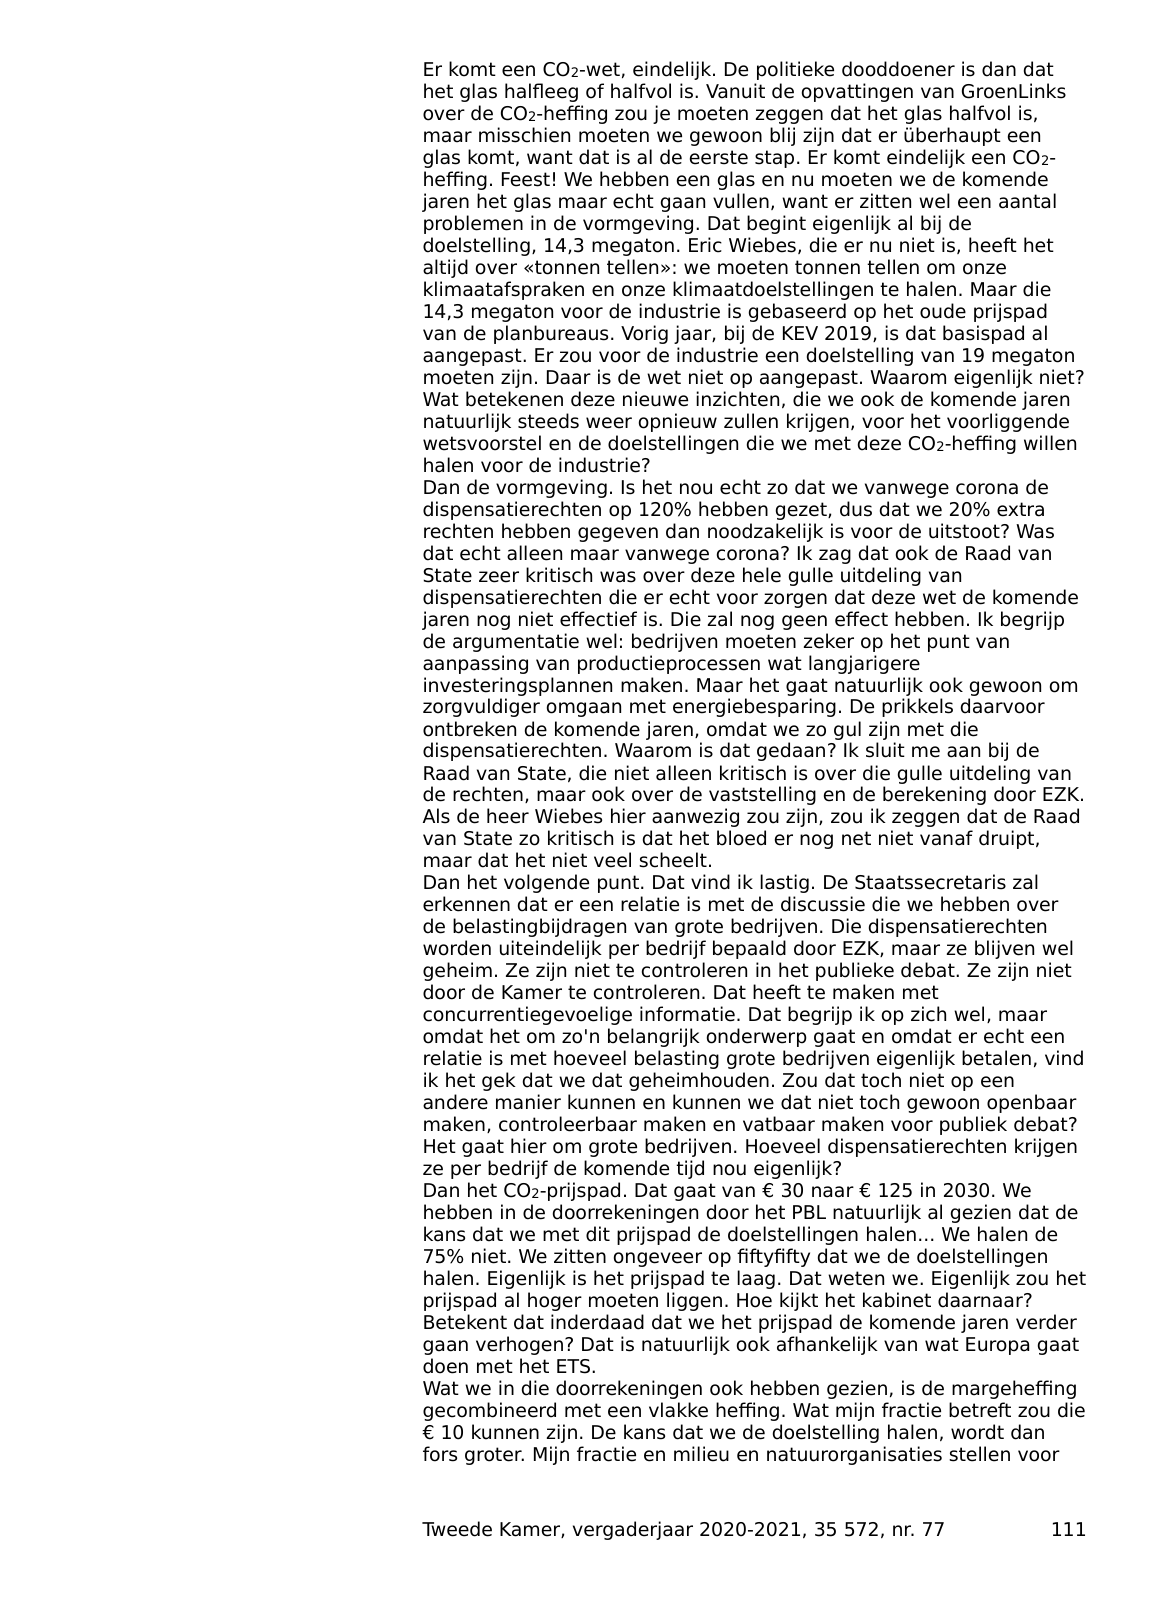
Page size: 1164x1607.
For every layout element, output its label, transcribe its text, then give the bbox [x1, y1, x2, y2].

text Wat we in die doorrekeningen ook hebben gezien, is de margeheffing gecombineerd met een vlakke heffing. Wat mijn fractie betreft zou die € 10 kunnen zijn. De kans dat we de doelstelling halen, wordt dan fors groter. Mijn fractie en milieu en natuurorganisaties stellen voor [422, 1378, 1087, 1466]
text Dan de vormgeving. Is het nou echt zo dat we vanwege corona de dispensatierechten op 120% hebben gezet, dus dat we 20% extra rechten hebben gegeven dan noodzakelijk is voor de uitstoot? Was dat echt alleen maar vanwege corona? Ik zag dat ook de Raad van State zeer kritisch was over deze hele gulle uitdeling van dispensatierechten die er echt voor zorgen dat deze wet de komende jaren nog niet effectief is. Die zal nog geen effect hebben. Ik begrijp de argumentatie wel: bedrijven moeten zeker op het punt van aanpassing van productieprocessen wat langjarigere investeringsplannen maken. Maar het gaat natuurlijk ook gewoon om zorgvuldiger omgaan met energiebesparing. De prikkels daarvoor ontbreken de komende jaren, omdat we zo gul zijn met die dispensatierechten. Waarom is dat gedaan? Ik sluit me aan bij de Raad van State, die niet alleen kritisch is over die gulle uitdeling van de rechten, maar ook over de vaststelling en de berekening door EZK. Als de heer Wiebes hier aanwezig zou zijn, zou ik zeggen dat de Raad van State zo kritisch is dat het bloed er nog net niet vanaf druipt, maar dat het niet veel scheelt. [422, 477, 1087, 872]
text Er komt een CO2-wet, eindelijk. De politieke dooddoener is dan dat het glas halfleeg of halfvol is. Vanuit de opvattingen van GroenLinks over de CO2-heffing zou je moeten zeggen dat het glas halfvol is, maar misschien moeten we gewoon blij zijn dat er überhaupt een glas komt, want dat is al de eerste stap. Er komt eindelijk een CO2-heffing. Feest! We hebben een glas en nu moeten we de komende jaren het glas maar echt gaan vullen, want er zitten wel een aantal problemen in de vormgeving. Dat begint eigenlijk al bij de doelstelling, 14,3 megaton. Eric Wiebes, die er nu niet is, heeft het altijd over «tonnen tellen»: we moeten tonnen tellen om onze klimaatafspraken en onze klimaatdoelstellingen te halen. Maar die 14,3 megaton voor de industrie is gebaseerd op het oude prijspad van de planbureaus. Vorig jaar, bij de KEV 2019, is dat basispad al aangepast. Er zou voor de industrie een doelstelling van 19 megaton moeten zijn. Daar is de wet niet op aangepast. Waarom eigenlijk niet? Wat betekenen deze nieuwe inzichten, die we ook de komende jaren natuurlijk steeds weer opnieuw zullen krijgen, voor het voorliggende wetsvoorstel en de doelstellingen die we met deze CO2-heffing willen halen voor de industrie? [422, 59, 1087, 477]
text Dan het volgende punt. Dat vind ik lastig. De Staatssecretaris zal erkennen dat er een relatie is met de discussie die we hebben over de belastingbijdragen van grote bedrijven. Die dispensatierechten worden uiteindelijk per bedrijf bepaald door EZK, maar ze blijven wel geheim. Ze zijn niet te controleren in het publieke debat. Ze zijn niet door de Kamer te controleren. Dat heeft te maken met concurrentiegevoelige informatie. Dat begrijp ik op zich wel, maar omdat het om zo'n belangrijk onderwerp gaat en omdat er echt een relatie is met hoeveel belasting grote bedrijven eigenlijk betalen, vind ik het gek dat we dat geheimhouden. Zou dat toch niet op een andere manier kunnen en kunnen we dat niet toch gewoon openbaar maken, controleerbaar maken en vatbaar maken voor publiek debat? Het gaat hier om grote bedrijven. Hoeveel dispensatierechten krijgen ze per bedrijf de komende tijd nou eigenlijk? [422, 872, 1087, 1180]
text Dan het CO2-prijspad. Dat gaat van € 30 naar € 125 in 2030. We hebben in de doorrekeningen door het PBL natuurlijk al gezien dat de kans dat we met dit prijspad de doelstellingen halen... We halen de 75% niet. We zitten ongeveer op fiftyfifty dat we de doelstellingen halen. Eigenlijk is het prijspad te laag. Dat weten we. Eigenlijk zou het prijspad al hoger moeten liggen. Hoe kijkt het kabinet daarnaar? Betekent dat inderdaad dat we het prijspad de komende jaren verder gaan verhogen? Dat is natuurlijk ook afhankelijk van wat Europa gaat doen met het ETS. [422, 1180, 1087, 1378]
